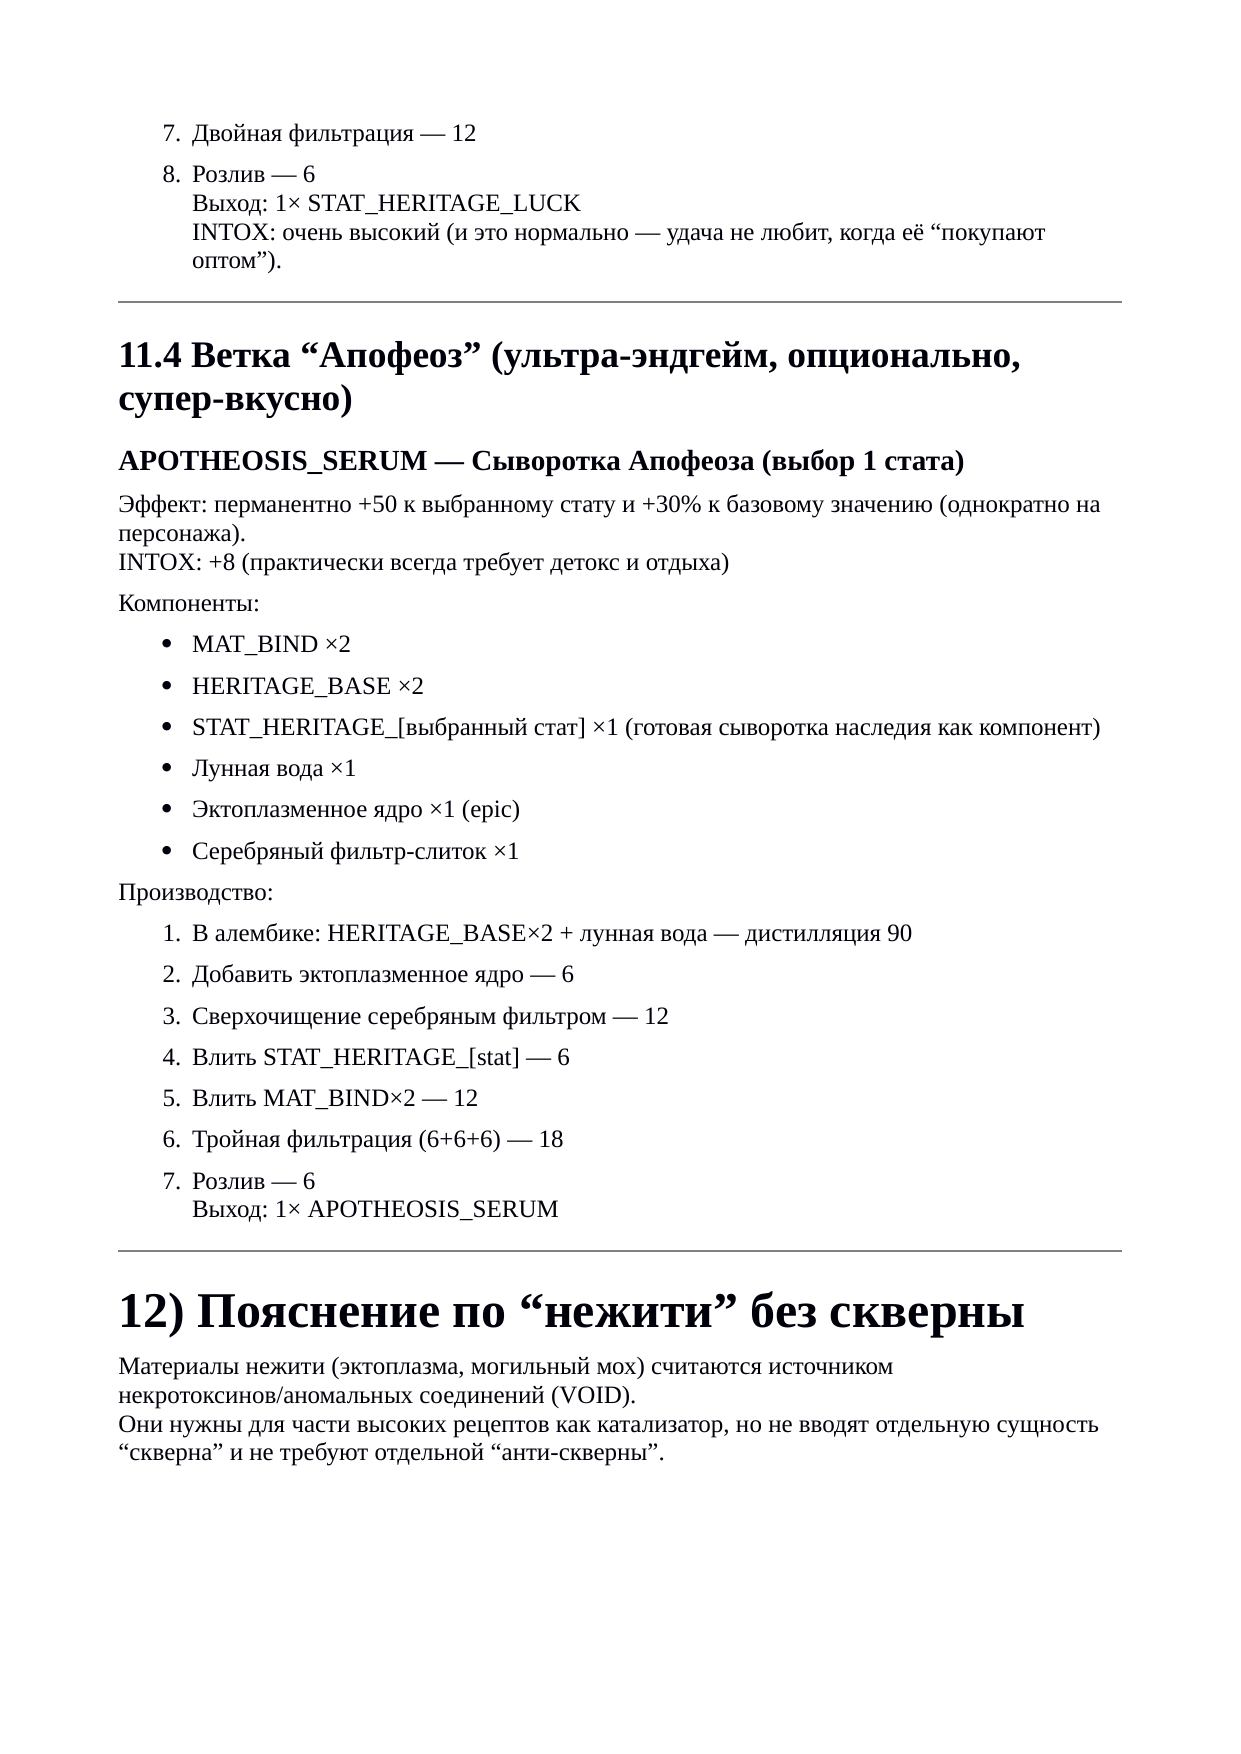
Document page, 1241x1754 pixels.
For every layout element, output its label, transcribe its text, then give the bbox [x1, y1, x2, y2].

list Розлив — 6 Выход: 1× STAT_HERITAGE_LUCK INTOX: очень высокий (и это нормально — удача не любит, когда её “покупают оптом”). [162, 159, 1122, 274]
list HERITAGE_BASE ×2 [162, 671, 1122, 699]
text Материалы нежити (эктоплазма, могильный мох) считаются источником некротоксинов/аномальных соединений (VOID). Они нужны для части высоких рецептов как катализатор, но не вводят отдельную сущность “скверна” и не требуют отдельной “анти-скверны”. [118, 1351, 1122, 1466]
list В алембике: HERITAGE_BASE×2 + лунная вода — дистилляция 90 [162, 918, 1122, 947]
text Эффект: перманентно +50 к выбранному стату и +30% к базовому значению (однократно на персонажа). INTOX: +8 (практически всегда требует детокс и отдыха) [118, 489, 1122, 576]
list Лунная вода ×1 [162, 753, 1122, 782]
list Двойная фильтрация — 12 [162, 118, 1122, 147]
list Серебряный фильтр-слиток ×1 [162, 836, 1122, 864]
list Розлив — 6 Выход: 1× APOTHEOSIS_SERUM [162, 1166, 1122, 1223]
list Влить MAT_BIND×2 — 12 [162, 1083, 1122, 1112]
list Влить STAT_HERITAGE_[stat] — 6 [162, 1042, 1122, 1071]
text Компоненты: [118, 588, 1122, 617]
list Сверхочищение серебряным фильтром — 12 [162, 1001, 1122, 1029]
list STAT_HERITAGE_[выбранный стат] ×1 (готовая сыворотка наследия как компонент) [162, 712, 1122, 741]
subtitle 11.4 Ветка “Апофеоз” (ультра-эндгейм, опционально, супер-вкусно) [118, 332, 1122, 418]
subtitle APOTHEOSIS_SERUM — Сыворотка Апофеоза (выбор 1 стата) [118, 443, 1122, 477]
list MAT_BIND ×2 [162, 629, 1122, 658]
list Тройная фильтрация (6+6+6) — 18 [162, 1124, 1122, 1153]
text Производство: [118, 877, 1122, 906]
subtitle 12) Пояснение по “нежити” без скверны [118, 1281, 1122, 1339]
list Добавить эктоплазменное ядро — 6 [162, 959, 1122, 988]
list Эктоплазменное ядро ×1 (epic) [162, 794, 1122, 823]
